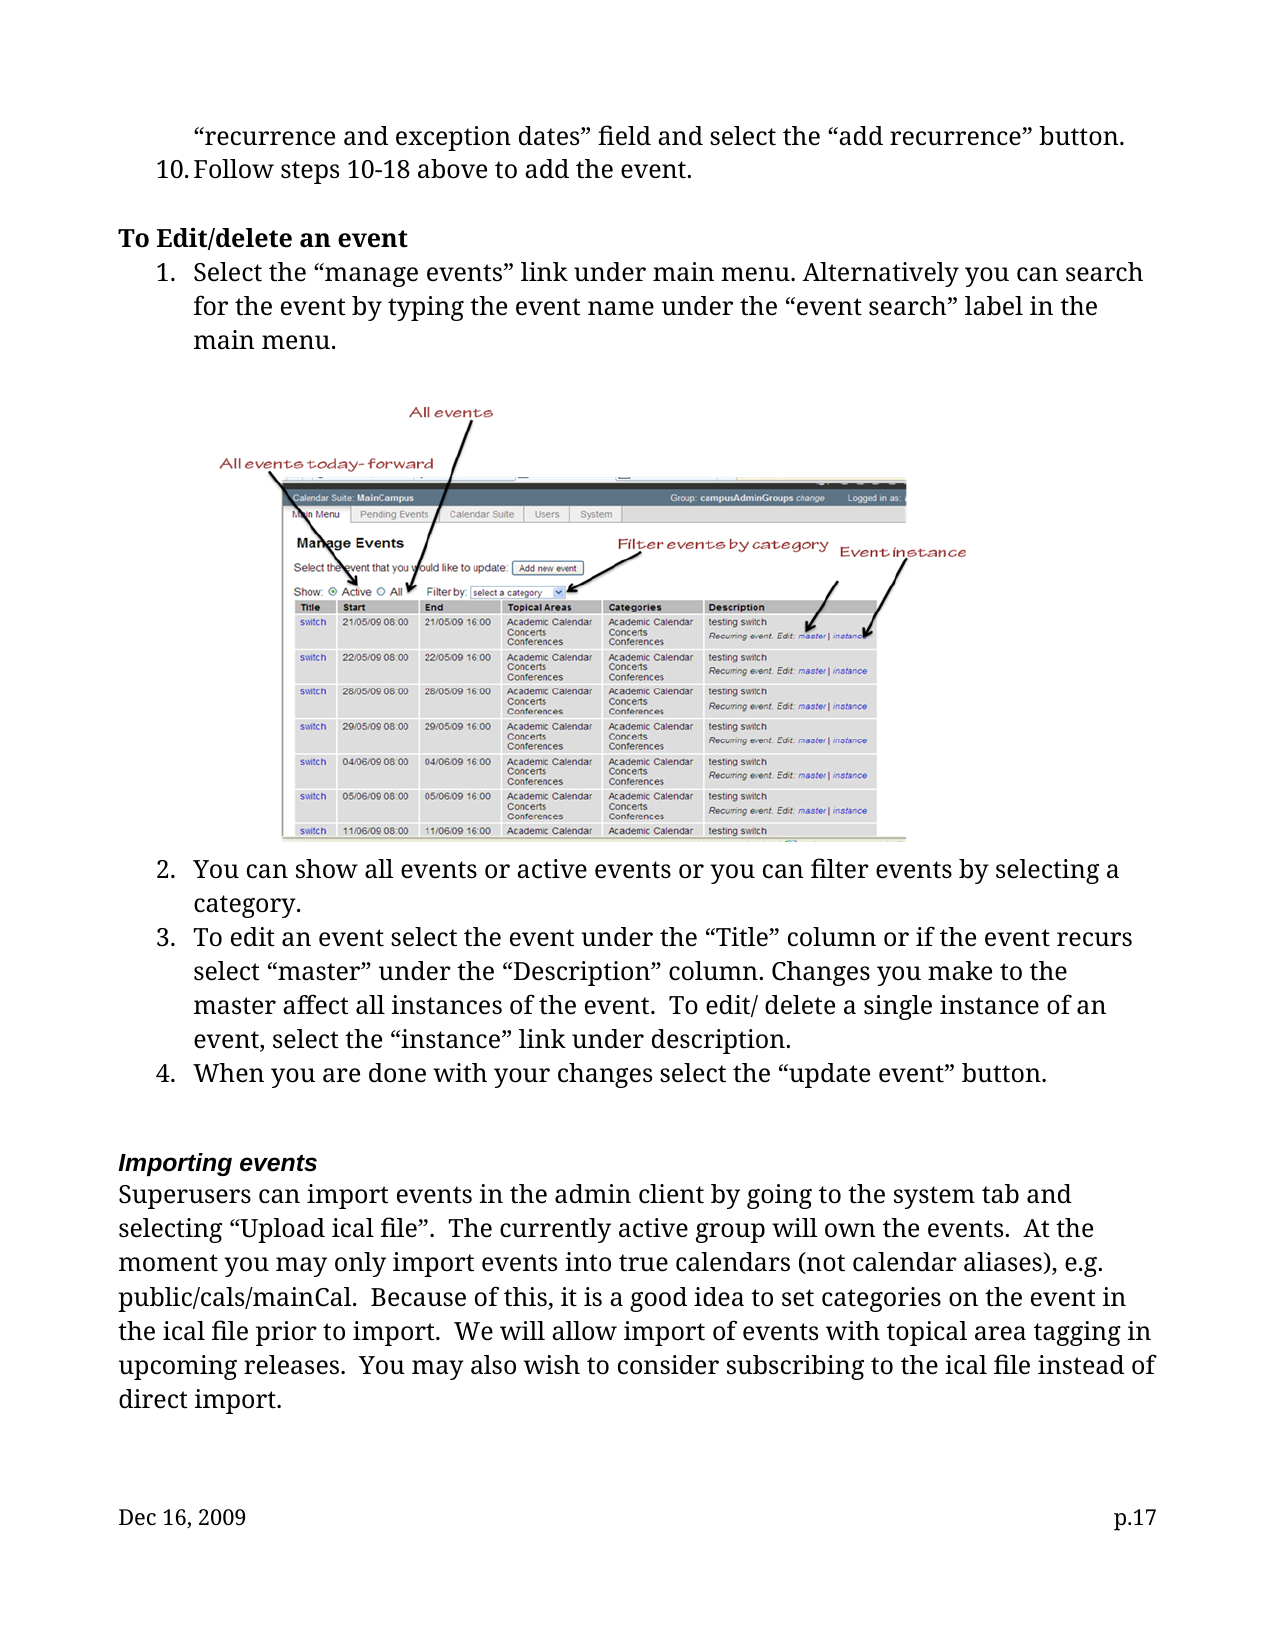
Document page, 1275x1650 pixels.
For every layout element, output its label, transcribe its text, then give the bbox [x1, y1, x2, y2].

list You can show all events or active events or you can filter events by selecting a category. [156, 851, 1157, 919]
picture [217, 403, 967, 842]
text To Edit/delete an event [118, 220, 1157, 254]
list Select the “manage events” link under main menu. Alternatively you can search for the event by typing the event name under the “event search” label in the main menu. [156, 254, 1157, 357]
list “recurrence and exception dates” field and select the “add recurrence” button. [156, 118, 1157, 152]
list To edit an event select the event under the “Title” column or if the event recurs select “master” under the “Description” column. Changes you make to the master affect all instances of the event. To edit/ delete a single instance of an event, select the “instance” link under description. [156, 919, 1157, 1056]
list When you are done with your changes select the “update event” button. [156, 1056, 1157, 1090]
subtitle Importing events [118, 1149, 1157, 1177]
list Follow steps 10-18 above to add the event. [156, 152, 1157, 186]
text Superusers can import events in the admin client by going to the system tab and selecting “Upload ical file”. The currently active group will own the events. At the moment you may only import events into true calendars (not calendar aliases), e.g. public/cals/mainCal. Because of this, it is a good idea to set categories on the event in the ical file prior to import. We will allow import of events with topical area tagging in upcoming releases. You may also wish to consider subscribing to the ical file instead of direct import. [118, 1177, 1157, 1415]
